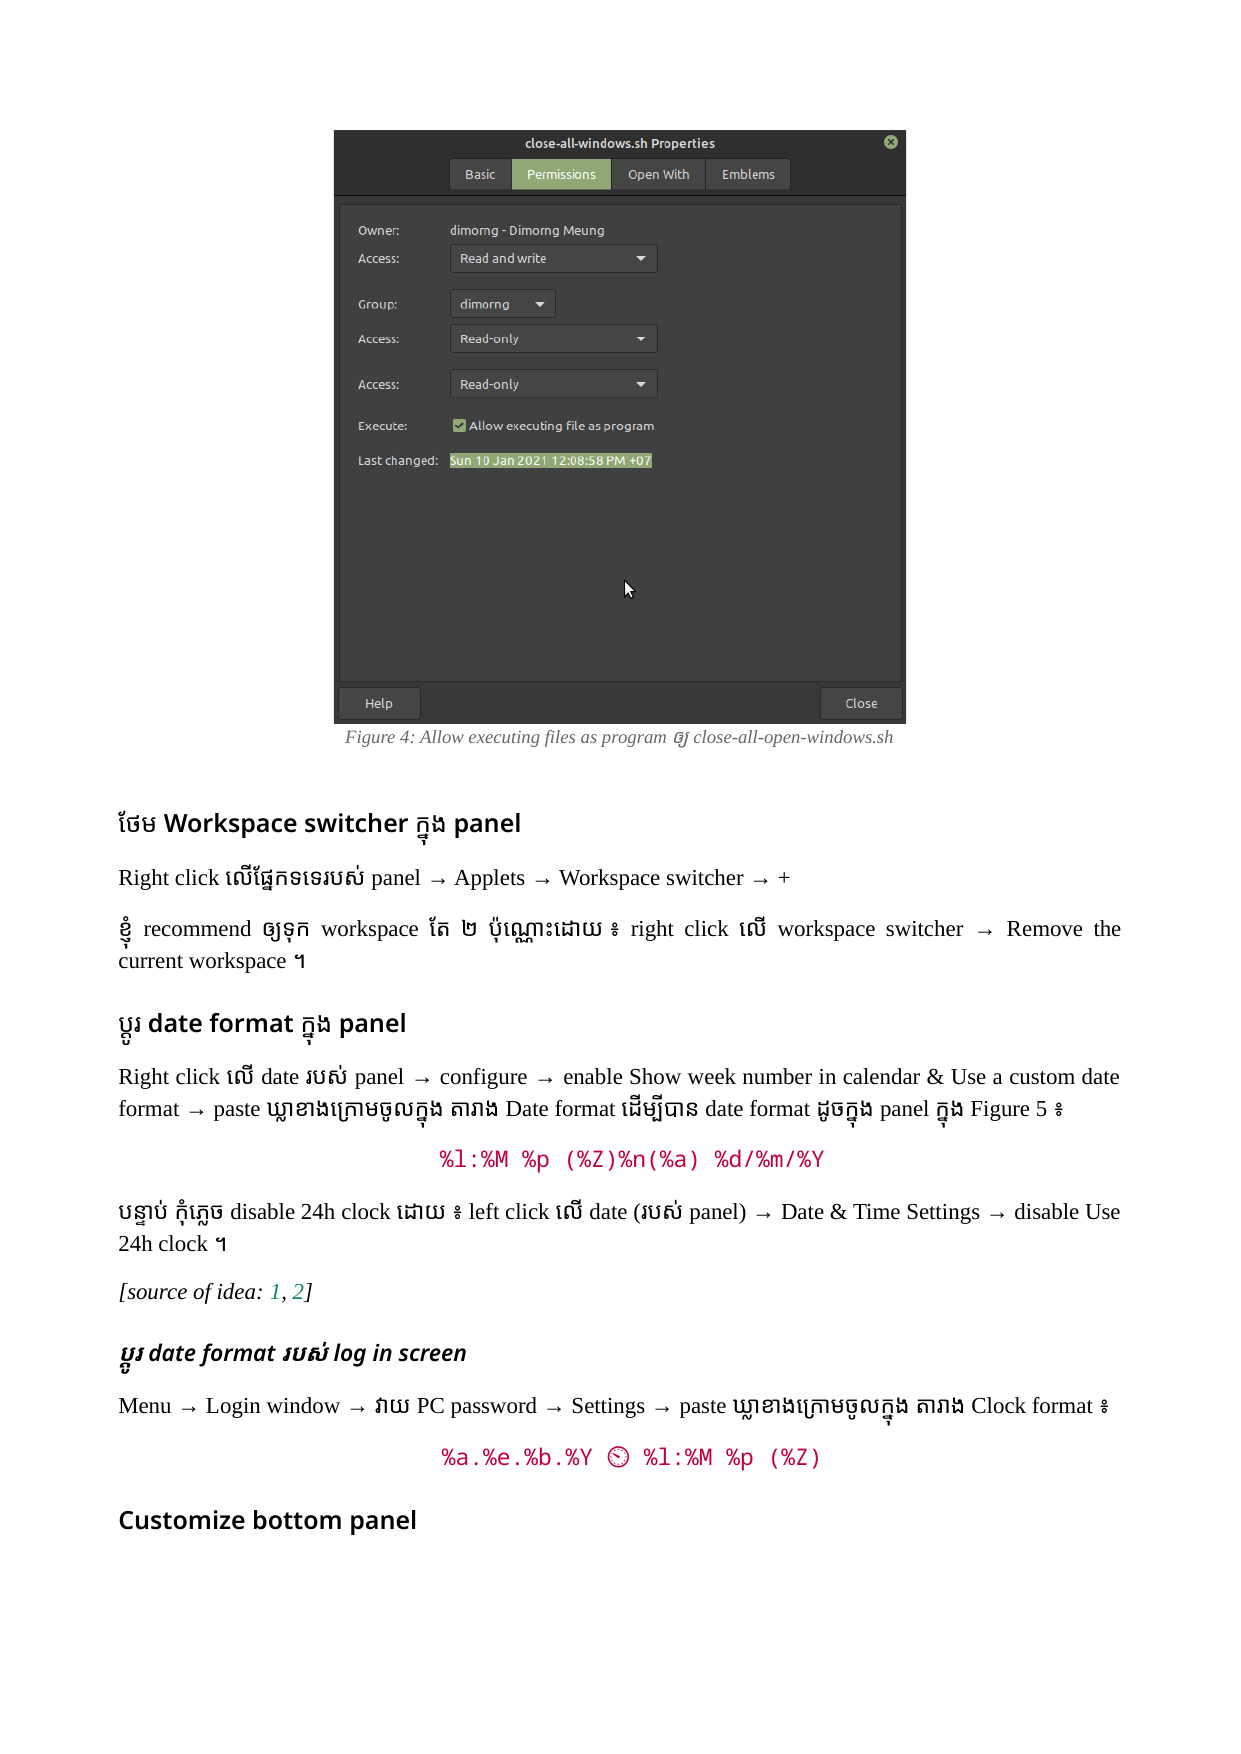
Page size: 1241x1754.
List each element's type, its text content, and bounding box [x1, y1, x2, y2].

text Figure 4: Allow executing files as program ឲ្យ​ close-all-open-windows.sh [334, 724, 906, 749]
list %a.%e.%b.%Y ⏲️ %l:%M %p (%Z) [118, 1441, 1122, 1472]
text Menu → Login window → វាយ PC password → Settings → paste ឃ្លា​ខាង​ក្រោម​ចូល​ក្នុង តារាង Clock format ៖ [118, 1389, 1122, 1420]
subtitle ប្តូរ​ date format របស់​ log in screen [118, 1337, 1122, 1368]
list %l:%M %p (%Z)%n(%a) %d/%m/%Y [118, 1143, 1122, 1174]
text ខ្ញុំ​ recommend ឲ្យ​ទុក workspace តែ​ ២ ប៉ុណ្ណោះ​ដោយ ៖ right click លើ workspace switcher → Remove the current workspace ។ [118, 912, 1122, 975]
text [source of idea: 1, 2] [118, 1278, 1122, 1305]
text Right click លើ​ date របស់​ panel → configure → enable Show week number in calendar & Use a custom date format → paste ឃ្លា​ខាង​ក្រោម​ចូល​ក្នុង តារាង Date format ដើម្បី​បាន date format ដូច​ក្នុង​ panel ក្នុង​ Figure 5 ៖ [118, 1060, 1122, 1123]
text បន្ទាប់​ កុំ​ភ្លេច disable 24h clock ដោយ ៖ left click លើ​ date (របស់​ panel) → Date & Time Settings → disable Use 24h clock ។ [118, 1195, 1122, 1258]
subtitle Customize bottom panel [118, 1503, 1122, 1537]
subtitle ប្តូរ​ date format ក្នុង panel [118, 1006, 1122, 1039]
picture [333, 130, 907, 724]
text Right click លើ​ផ្នែក​ទទេ​របស់ panel → Applets → Workspace switcher → + [118, 860, 1122, 892]
subtitle ថែម Workspace switcher ក្នុង panel [118, 806, 1122, 840]
